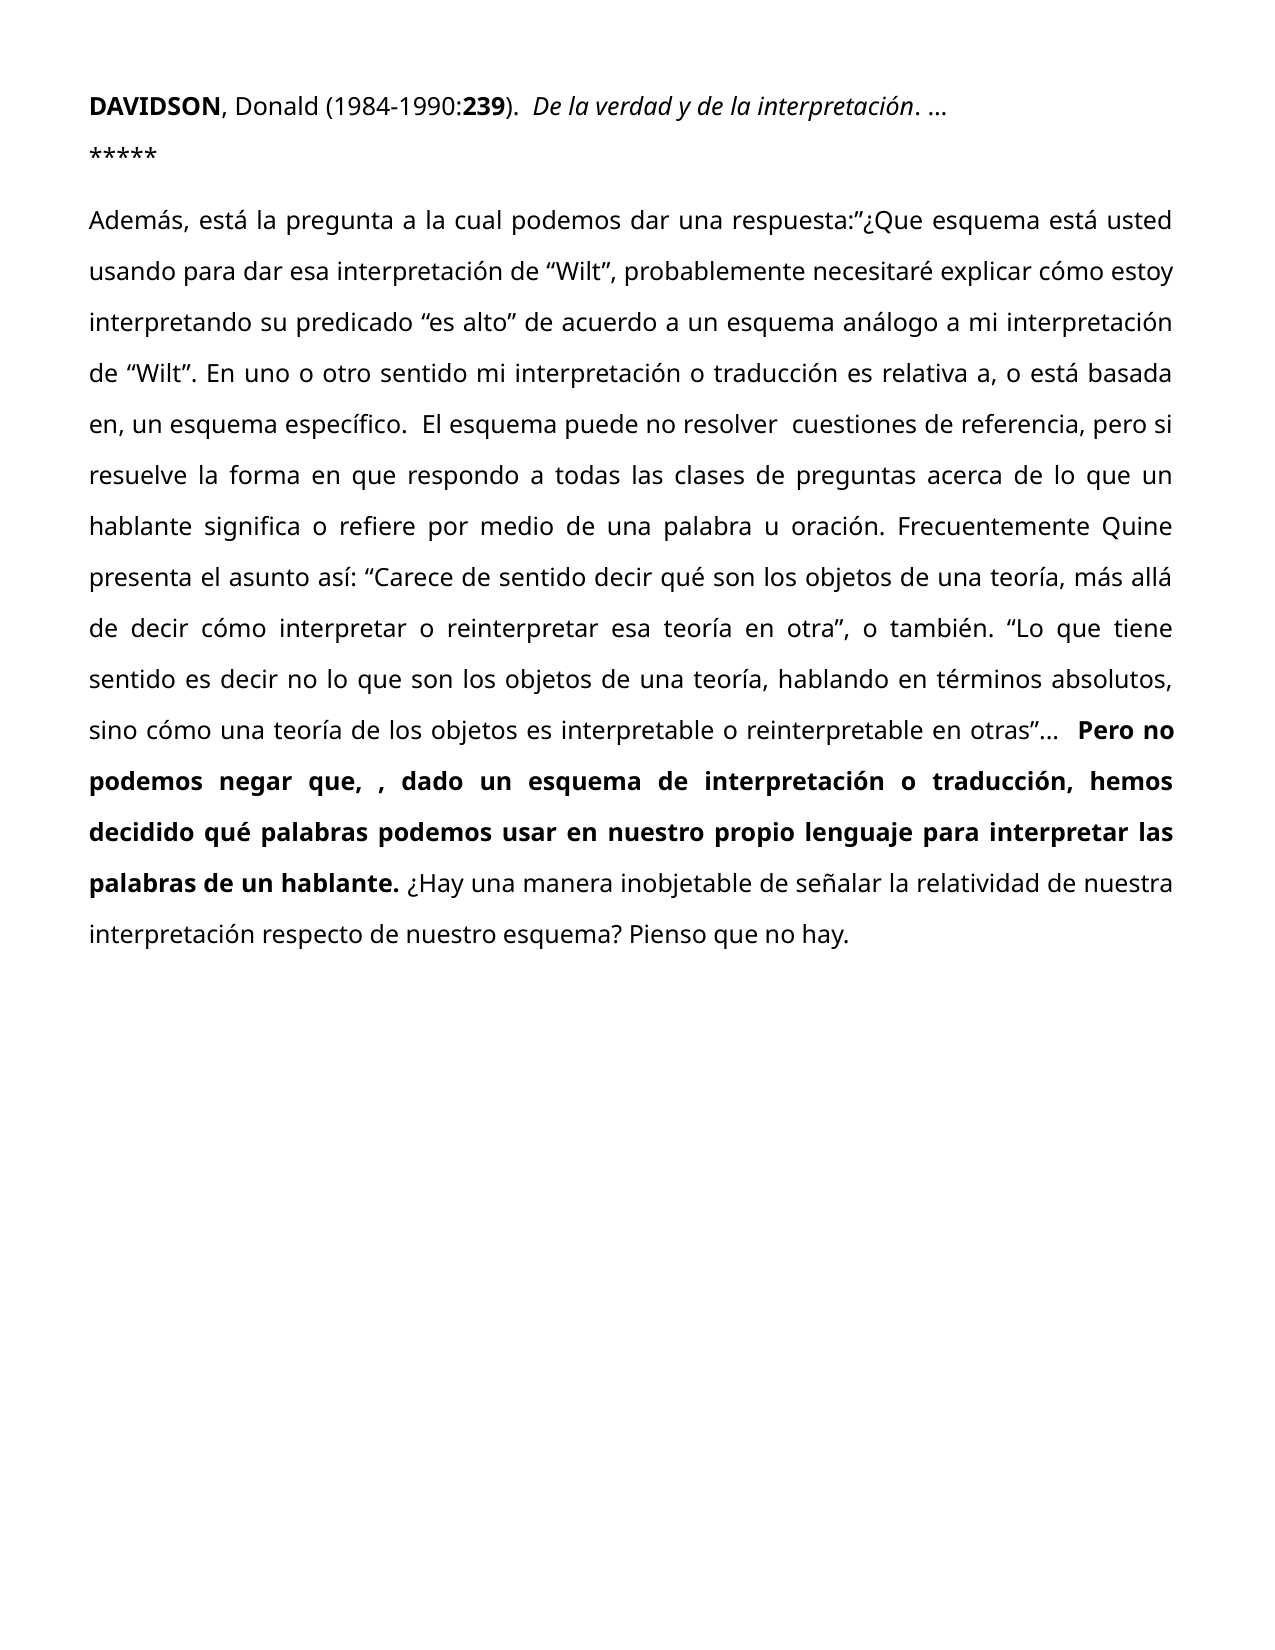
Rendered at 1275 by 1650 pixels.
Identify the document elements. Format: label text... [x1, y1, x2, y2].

text DAVIDSON, Donald (1984-1990:239). De la verdad y de la interpretación. … ***** [88, 89, 1174, 174]
text Además, está la pregunta a la cual podemos dar una respuesta:”¿Que esquema está usted usando para dar esa interpretación de “Wilt”, probablemente necesitaré explicar cómo estoy interpretando su predicado “es alto” de acuerdo a un esquema análogo a mi interpretación de “Wilt”. En uno o otro sentido mi interpretación o traducción es relativa a, o está basada en, un esquema específico. El esquema puede no resolver cuestiones de referencia, pero si resuelve la forma en que respondo a todas las clases de preguntas acerca de lo que un hablante significa o refiere por medio de una palabra u oración. Frecuentemente Quine presenta el asunto así: “Carece de sentido decir qué son los objetos de una teoría, más allá de decir cómo interpretar o reinterpretar esa teoría en otra”, o también. “Lo que tiene sentido es decir no lo que son los objetos de una teoría, hablando en términos absolutos, sino cómo una teoría de los objetos es interpretable o reinterpretable en otras”... Pero no podemos negar que, , dado un esquema de interpretación o traducción, hemos decidido qué palabras podemos usar en nuestro propio lenguaje para interpretar las palabras de un hablante. ¿Hay una manera inobjetable de señalar la relatividad de nuestra interpretación respecto de nuestro esquema? Pienso que no hay. [88, 203, 1174, 951]
